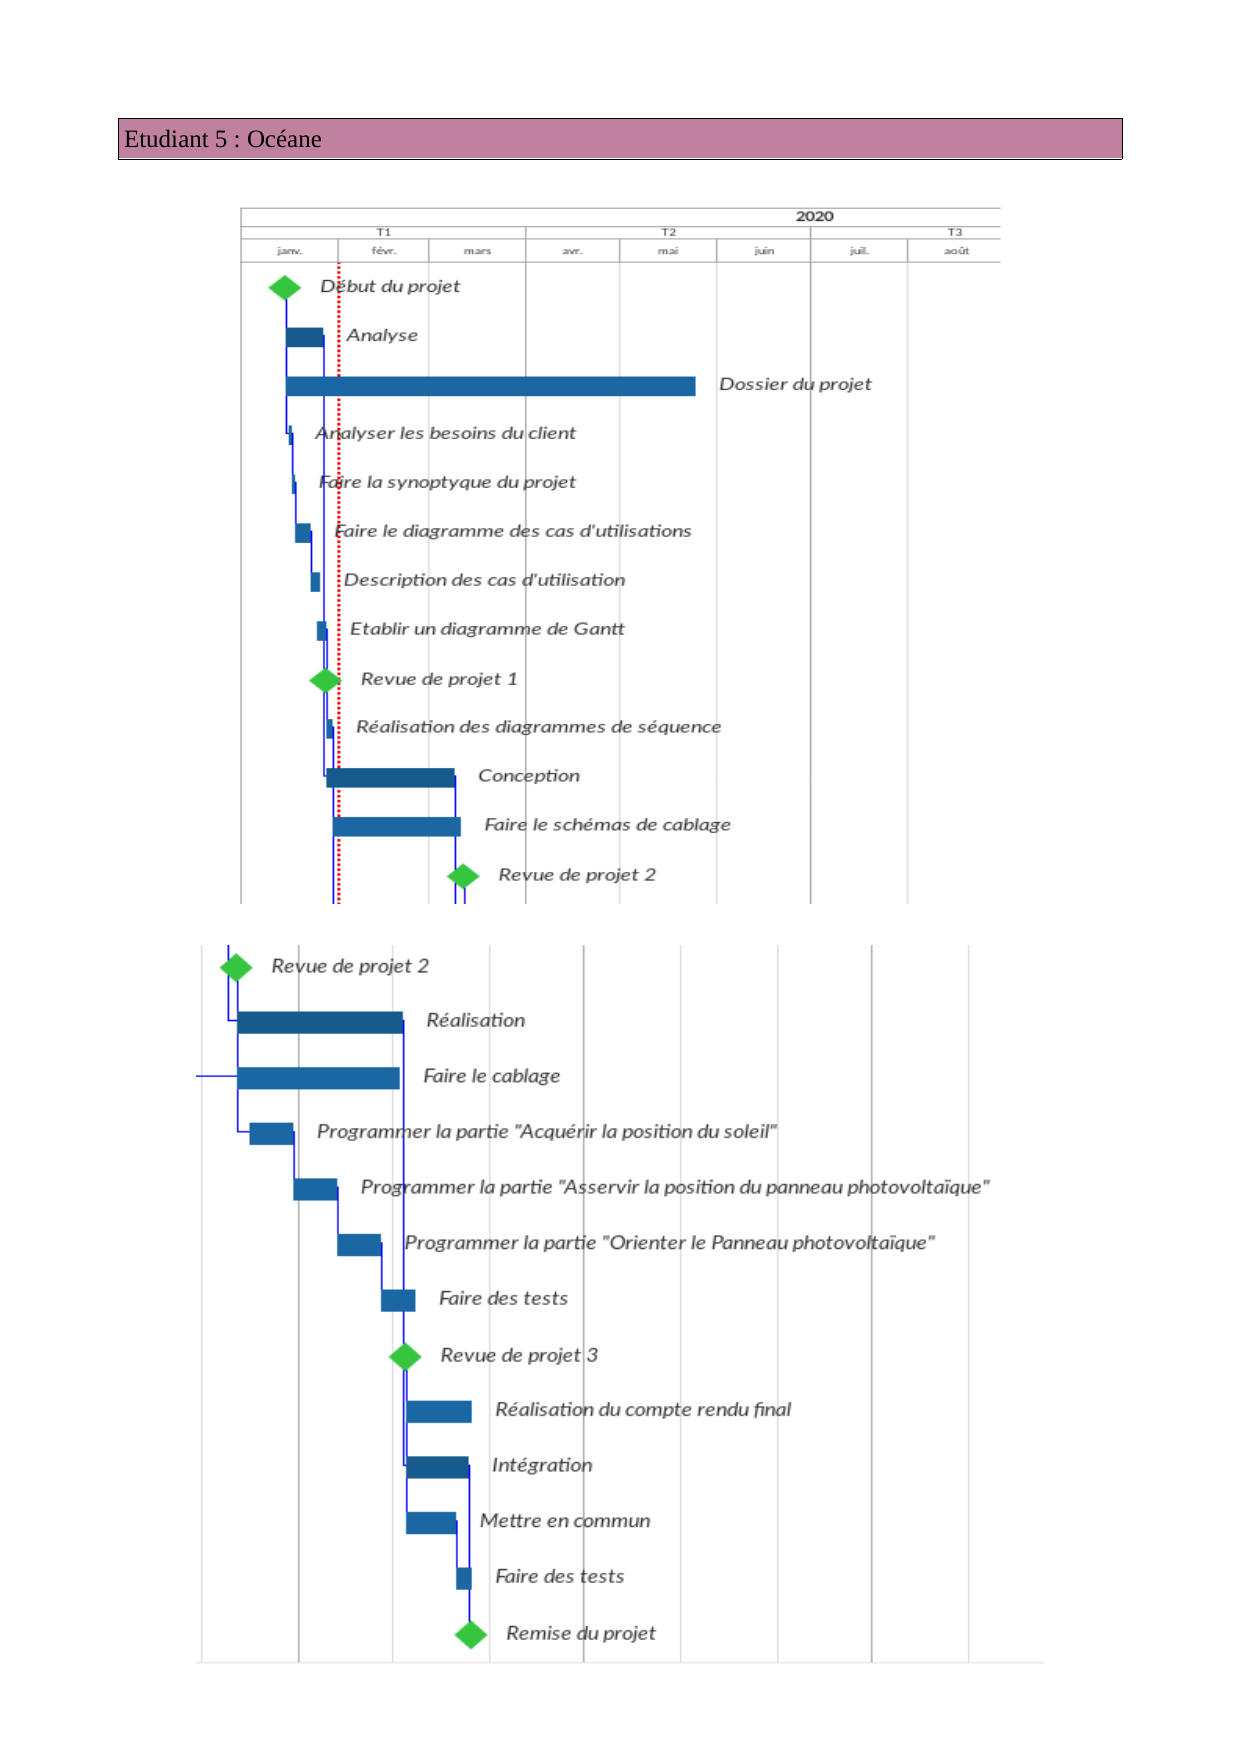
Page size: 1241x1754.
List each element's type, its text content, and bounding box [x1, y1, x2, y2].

picture [196, 945, 1045, 1665]
table_header Etudiant 5 : Océane [119, 119, 1122, 158]
picture [239, 198, 1001, 904]
